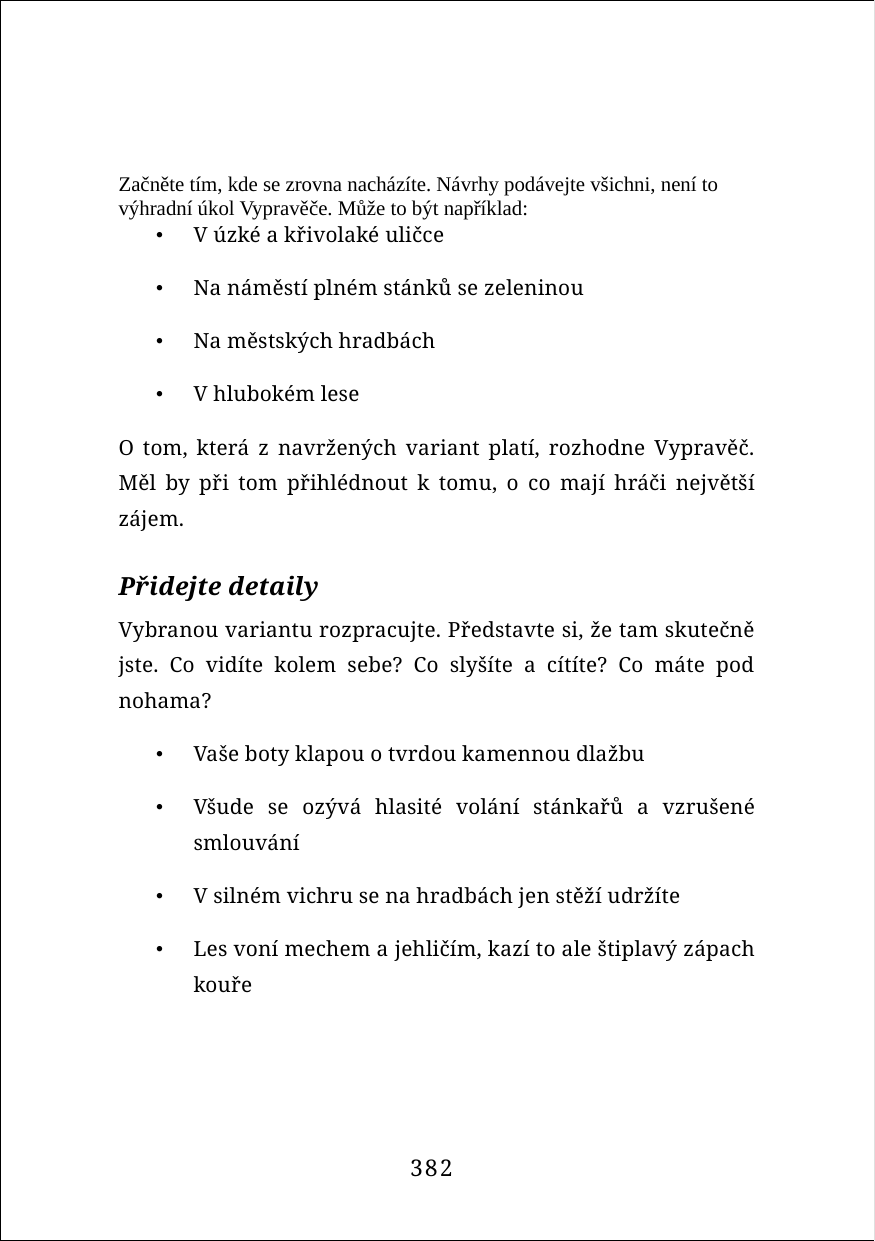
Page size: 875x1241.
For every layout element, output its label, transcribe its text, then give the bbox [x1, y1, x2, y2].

list Les voní mechem a jehličím, kazí to ale štiplavý zápach kouře [156, 934, 756, 998]
text Vybranou variantu rozpracujte. Představte si, že tam skutečně jste. Co vidíte kolem sebe? Co slyšíte a cítíte? Co máte pod nohama? [118, 615, 756, 714]
text Začněte tím, kde se zrovna nacházíte. Návrhy podávejte všichni, není to výhradní úkol Vypravěče. Může to být například: [118, 172, 756, 220]
list Všude se ozývá hlasité volání stánkařů a vzrušené smlouvání [156, 792, 756, 856]
list Na městských hradbách [156, 326, 756, 355]
list V hlubokém lese [156, 379, 756, 408]
list Vaše boty klapou o tvrdou kamennou dlažbu [156, 739, 756, 767]
subtitle Přidejte detaily [118, 569, 756, 603]
list V silném vichru se na hradbách jen stěží udržíte [156, 881, 756, 909]
list Na náměstí plném stánků se zeleninou [156, 273, 756, 302]
text O tom, která z navržených variant platí, rozhodne Vypravěč. Měl by při tom přihlédnout k tomu, o co mají hráči největší zájem. [118, 433, 756, 532]
list V úzké a křivolaké uličce [156, 220, 756, 248]
